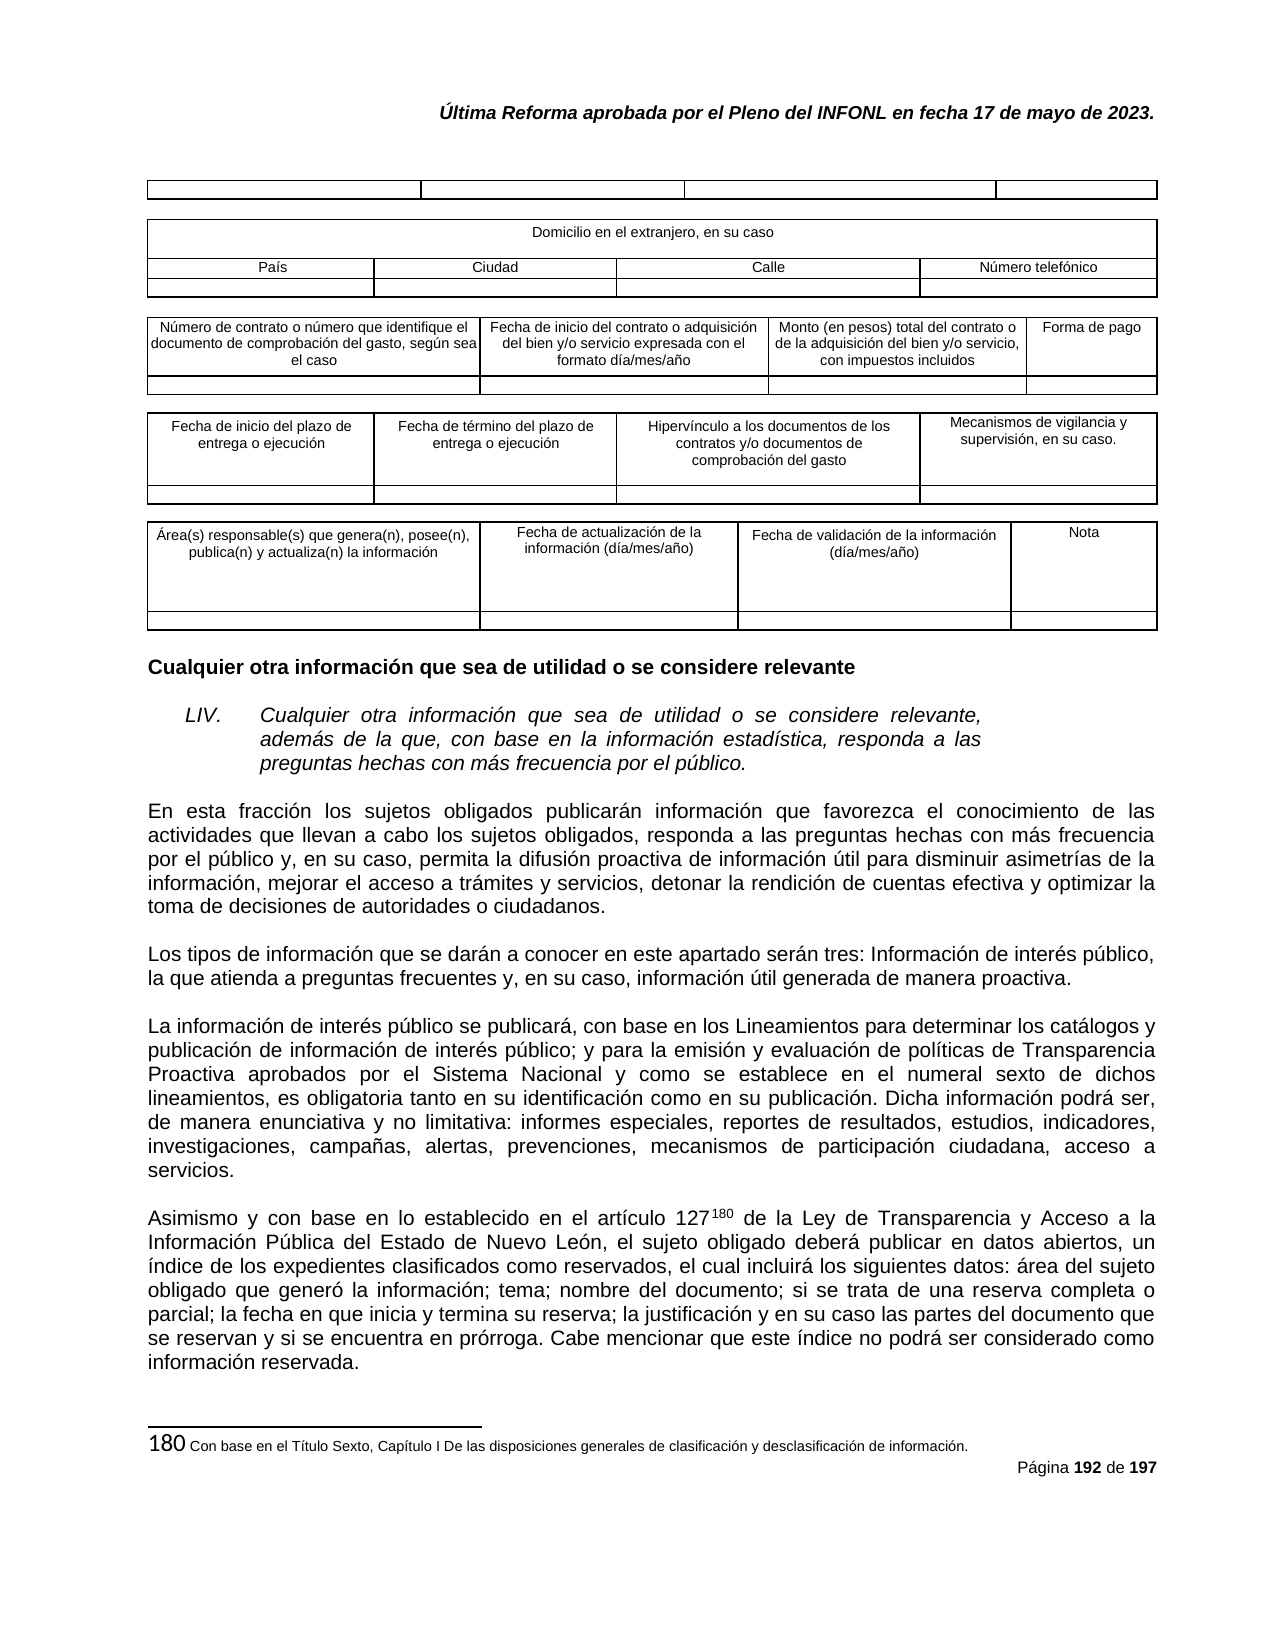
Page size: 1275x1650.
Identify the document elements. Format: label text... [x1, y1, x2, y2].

table_cell Número telefónico [921, 259, 1156, 278]
table_cell [148, 181, 420, 198]
table_cell [148, 377, 479, 394]
text Con base en el Título Sexto, Capítulo I De las disposiciones generales de clasificación y desclasificación de información. [148, 1427, 1157, 1458]
table_header Fecha de actualización de la información (día/mes/año) [481, 523, 737, 611]
table_header Nota [1012, 523, 1156, 611]
table_header Fecha de inicio del plazo de entrega o ejecución [148, 414, 373, 484]
table_header Fecha de inicio del contrato o adquisición del bien y/o servicio expresada con el formato día/mes/año [481, 318, 768, 375]
table_cell [617, 279, 919, 296]
table_cell [769, 377, 1026, 394]
table_header Forma de pago [1027, 318, 1156, 375]
table_header Domicilio en el extranjero, en su caso [148, 220, 1156, 258]
table_cell Calle [617, 259, 919, 278]
table_cell Ciudad [375, 259, 616, 278]
table_header Monto (en pesos) total del contrato o de la adquisición del bien y/o servicio, con impuestos incluidos [769, 318, 1026, 375]
table_cell [148, 612, 479, 629]
table_cell [422, 181, 684, 198]
table_header Hipervínculo a los documentos de los contratos y/o documentos de comprobación del gasto [617, 414, 919, 484]
table_cell [481, 377, 768, 394]
table_cell [921, 279, 1156, 296]
text Asimismo y con base en lo establecido en el artículo 127 de la Ley de Transparencia y Acceso a la Información Pública del Estado de Nuevo León, el sujeto obligado deberá publicar en datos abiertos, un índice de los expedientes clasificados como reservados, el cual incluirá los siguientes datos: área del sujeto obligado que generó la información; tema; nombre del documento; si se trata de una reserva completa o parcial; la fecha en que inicia y termina su reserva; la justificación y en su caso las partes del documento que se reservan y si se encuentra en prórroga. Cabe mencionar que este índice no podrá ser considerado como información reservada. [148, 1206, 1157, 1373]
table_cell [739, 612, 1010, 629]
table_cell [617, 486, 919, 503]
text En esta fracción los sujetos obligados publicarán información que favorezca el conocimiento de las actividades que llevan a cabo los sujetos obligados, responda a las preguntas hechas con más frecuencia por el público y, en su caso, permita la difusión proactiva de información útil para disminuir asimetrías de la información, mejorar el acceso a trámites y servicios, detonar la rendición de cuentas efectiva y optimizar la toma de decisiones de autoridades o ciudadanos. [148, 798, 1157, 918]
table_cell [685, 181, 995, 198]
table_cell [1027, 377, 1156, 394]
table_header Área(s) responsable(s) que genera(n), posee(n), publica(n) y actualiza(n) la información [148, 523, 479, 611]
table_cell [375, 486, 616, 503]
table_header Mecanismos de vigilancia y supervisión, en su caso. [921, 414, 1156, 484]
table_cell [1012, 612, 1156, 629]
table_cell [148, 279, 373, 296]
table_cell [148, 486, 373, 503]
table_cell País [148, 259, 373, 278]
table_header Número de contrato o número que identifique el documento de comprobación del gasto, según sea el caso [148, 318, 479, 375]
table_cell [921, 486, 1156, 503]
text Cualquier otra información que sea de utilidad o se considere relevante [148, 655, 1157, 679]
table_cell [997, 181, 1156, 198]
table_header Fecha de validación de la información (día/mes/año) [739, 523, 1010, 611]
table_cell [375, 279, 616, 296]
table_cell [481, 612, 737, 629]
table_header Fecha de término del plazo de entrega o ejecución [375, 414, 616, 484]
text La información de interés público se publicará, con base en los Lineamientos para determinar los catálogos y publicación de información de interés público; y para la emisión y evaluación de políticas de Transparencia Proactiva aprobados por el Sistema Nacional y como se establece en el numeral sexto de dichos lineamientos, es obligatoria tanto en su identificación como en su publicación. Dicha información podrá ser, de manera enunciativa y no limitativa: informes especiales, reportes de resultados, estudios, indicadores, investigaciones, campañas, alertas, prevenciones, mecanismos de participación ciudadana, acceso a servicios. [148, 1014, 1157, 1182]
text Los tipos de información que se darán a conocer en este apartado serán tres: Información de interés público, la que atienda a preguntas frecuentes y, en su caso, información útil generada de manera proactiva. [148, 942, 1157, 990]
text LIV. Cualquier otra información que sea de utilidad o se considere relevante, además de la que, con base en la información estadística, responda a las preguntas hechas con más frecuencia por el público. [185, 703, 985, 774]
